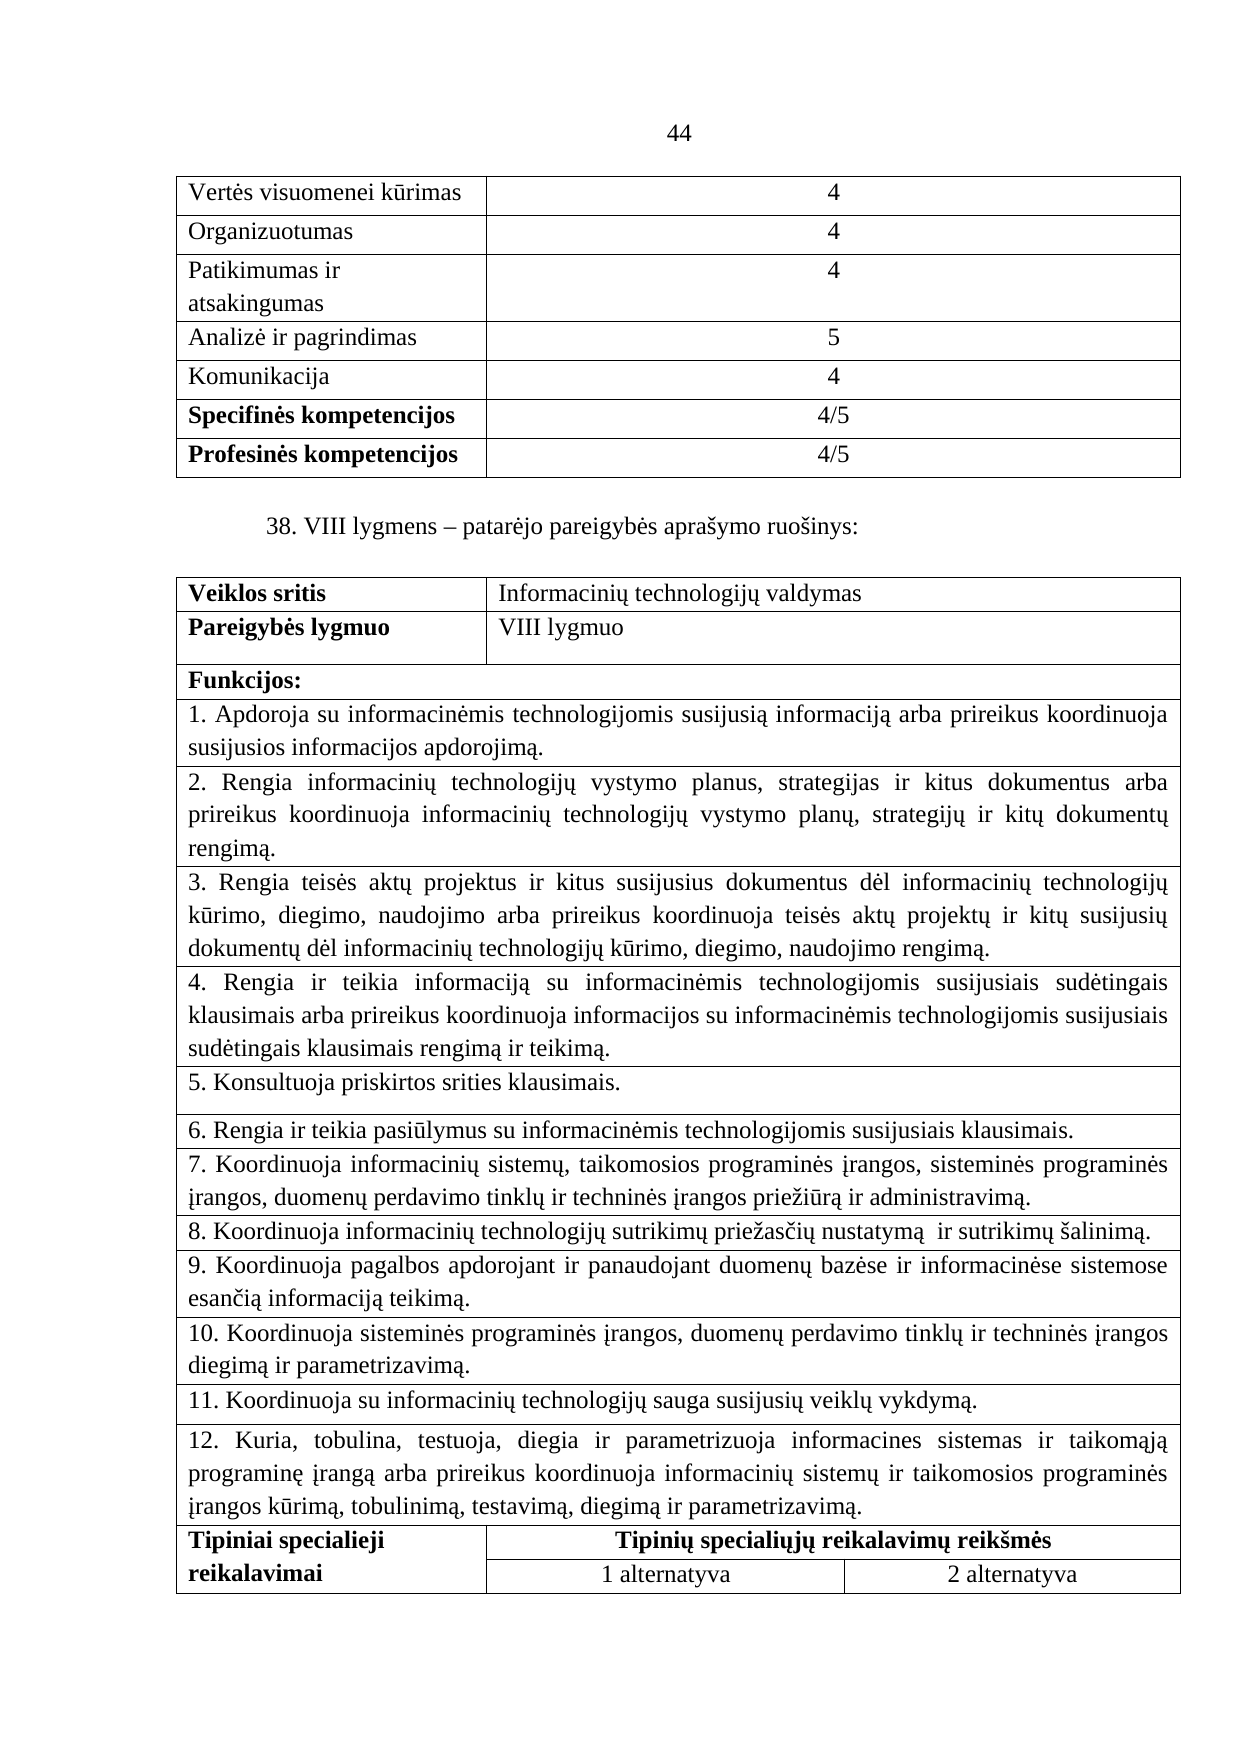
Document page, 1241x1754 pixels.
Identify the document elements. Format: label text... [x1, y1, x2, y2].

table_cell 10. Koordinuoja sisteminės programinės įrangos, duomenų perdavimo tinklų ir techninės įrangos diegimą ir parametrizavimą. [177, 1318, 1180, 1384]
text 38. VIII lygmens – patarėjo pareigybės aprašymo ruošinys: [177, 511, 1181, 540]
table_cell 9. Koordinuoja pagalbos apdorojant ir panaudojant duomenų bazėse ir informacinėse sistemose esančią informaciją teikimą. [177, 1251, 1180, 1317]
table_cell 4 [487, 177, 1180, 215]
table_cell Organizuotumas [177, 216, 486, 254]
table_cell Tipinių specialiųjų reikalavimų reikšmės [487, 1526, 1180, 1558]
table_header Informacinių technologijų valdymas [487, 578, 1180, 611]
table_cell 4 [487, 361, 1180, 399]
table_cell Funkcijos: [177, 665, 1180, 698]
table_cell 7. Koordinuoja informacinių sistemų, taikomosios programinės įrangos, sisteminės programinės įrangos, duomenų perdavimo tinklų ir techninės įrangos priežiūrą ir administravimą. [177, 1149, 1180, 1215]
table_cell 4. Rengia ir teikia informaciją su informacinėmis technologijomis susijusiais sudėtingais klausimais arba prireikus koordinuoja informacijos su informacinėmis technologijomis susijusiais sudėtingais klausimais rengimą ir teikimą. [177, 967, 1180, 1066]
table_cell Tipiniai specialieji reikalavimai [177, 1526, 486, 1593]
table_cell 3. Rengia teisės aktų projektus ir kitus susijusius dokumentus dėl informacinių technologijų kūrimo, diegimo, naudojimo arba prireikus koordinuoja teisės aktų projektų ir kitų susijusių dokumentų dėl informacinių technologijų kūrimo, diegimo, naudojimo rengimą. [177, 867, 1180, 966]
table_cell 4/5 [487, 400, 1180, 438]
table_cell 4 [487, 255, 1180, 321]
table_cell 8. Koordinuoja informacinių technologijų sutrikimų priežasčių nustatymą ir sutrikimų šalinimą. [177, 1216, 1180, 1249]
table_cell Patikimumas ir atsakingumas [177, 255, 486, 321]
table_cell 6. Rengia ir teikia pasiūlymus su informacinėmis technologijomis susijusiais klausimais. [177, 1115, 1180, 1148]
table_cell 5 [487, 322, 1180, 360]
table_cell 4 [487, 216, 1180, 254]
table_header Veiklos sritis [177, 578, 486, 611]
table_cell Profesinės kompetencijos [177, 439, 486, 477]
table_cell 12. Kuria, tobulina, testuoja, diegia ir parametrizuoja informacines sistemas ir taikomąją programinę įrangą arba prireikus koordinuoja informacinių sistemų ir taikomosios programinės įrangos kūrimą, tobulinimą, testavimą, diegimą ir parametrizavimą. [177, 1425, 1180, 1524]
table_cell Komunikacija [177, 361, 486, 399]
table_cell 1. Apdoroja su informacinėmis technologijomis susijusią informaciją arba prireikus koordinuoja susijusios informacijos apdorojimą. [177, 700, 1180, 766]
table_cell 11. Koordinuoja su informacinių technologijų sauga susijusių veiklų vykdymą. [177, 1385, 1180, 1424]
table_cell Pareigybės lygmuo [177, 612, 486, 664]
table_cell VIII lygmuo [487, 612, 1180, 664]
table_cell 2. Rengia informacinių technologijų vystymo planus, strategijas ir kitus dokumentus arba prireikus koordinuoja informacinių technologijų vystymo planų, strategijų ir kitų dokumentų rengimą. [177, 767, 1180, 866]
table_cell Vertės visuomenei kūrimas [177, 177, 486, 215]
table_cell 1 alternatyva [487, 1560, 844, 1593]
table_cell 5. Konsultuoja priskirtos srities klausimais. [177, 1067, 1180, 1114]
table_cell 2 alternatyva [845, 1560, 1180, 1593]
table_cell Analizė ir pagrindimas [177, 322, 486, 360]
table_cell 4/5 [487, 439, 1180, 477]
table_cell Specifinės kompetencijos [177, 400, 486, 438]
